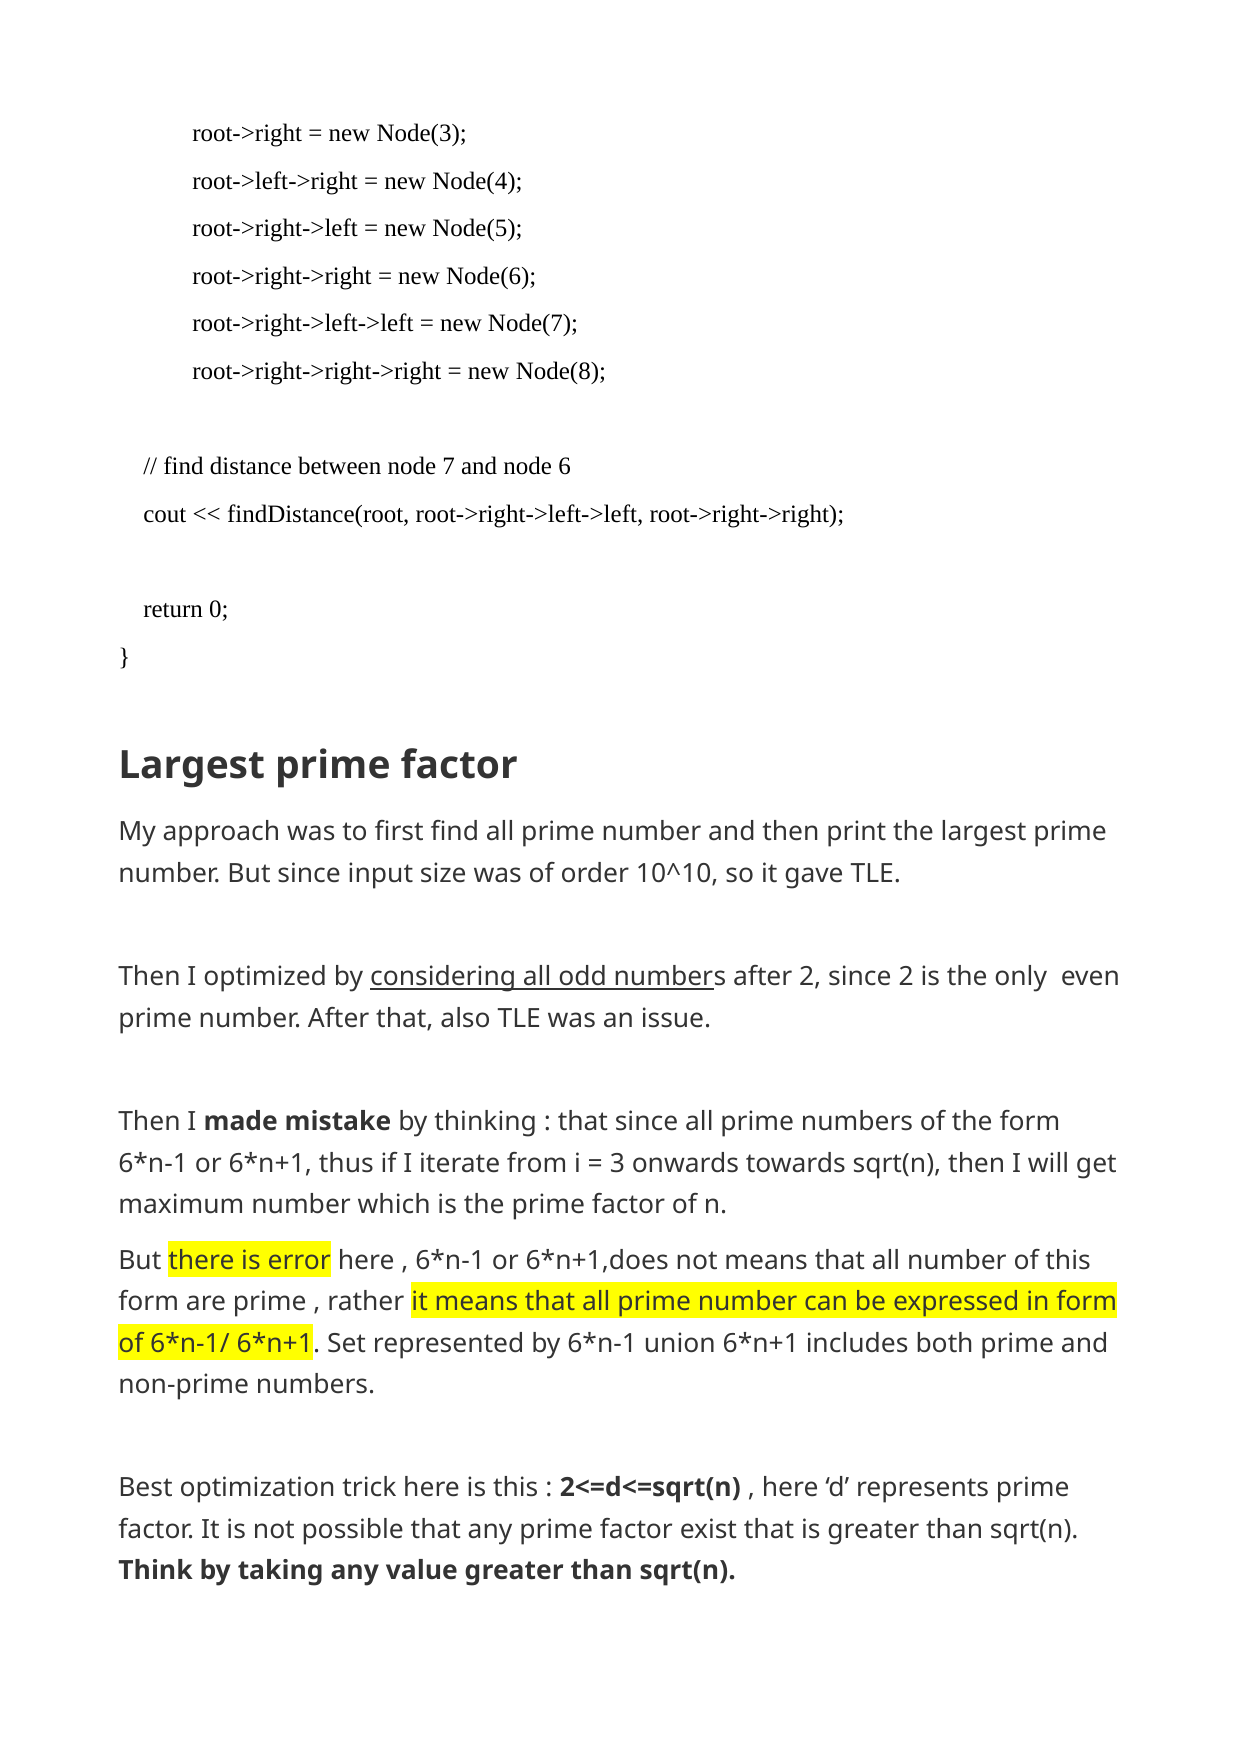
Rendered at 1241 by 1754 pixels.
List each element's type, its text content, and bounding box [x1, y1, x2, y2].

text root->right = new Node(3); [118, 118, 1122, 147]
text Then I optimized by considering all odd numbers after 2, since 2 is the only even prime number. After that, also TLE was an issue. [118, 957, 1122, 1035]
text root->right->left->left = new Node(7); [118, 308, 1122, 337]
text root->right->left = new Node(5); [118, 213, 1122, 242]
text return 0; [118, 594, 1122, 623]
text But there is error here , 6*n-1 or 6*n+1,does not means that all number of this form are prime , rather it means that all prime number can be expressed in form of 6*n-1/ 6*n+1. Set represented by 6*n-1 union 6*n+1 includes both prime and non-prime numbers. [118, 1241, 1122, 1401]
text Largest prime factor [118, 737, 1122, 790]
text // find distance between node 7 and node 6 [118, 451, 1122, 480]
text Then I made mistake by thinking : that since all prime numbers of the form 6*n-1 or 6*n+1, thus if I iterate from i = 3 onwards towards sqrt(n), then I will get maximum number which is the prime factor of n. [118, 1102, 1122, 1221]
text } [118, 642, 1122, 671]
text root->right->right->right = new Node(8); [118, 356, 1122, 385]
text Best optimization trick here is this : 2<=d<=sqrt(n) , here ‘d’ represents prime factor. It is not possible that any prime factor exist that is greater than sqrt(n). Think by taking any value greater than sqrt(n). [118, 1468, 1122, 1587]
text My approach was to first find all prime number and then print the largest prime number. But since input size was of order 10^10, so it gave TLE. [118, 812, 1122, 890]
text cout << findDistance(root, root->right->left->left, root->right->right); [118, 499, 1122, 528]
text root->right->right = new Node(6); [118, 261, 1122, 290]
text root->left->right = new Node(4); [118, 166, 1122, 194]
